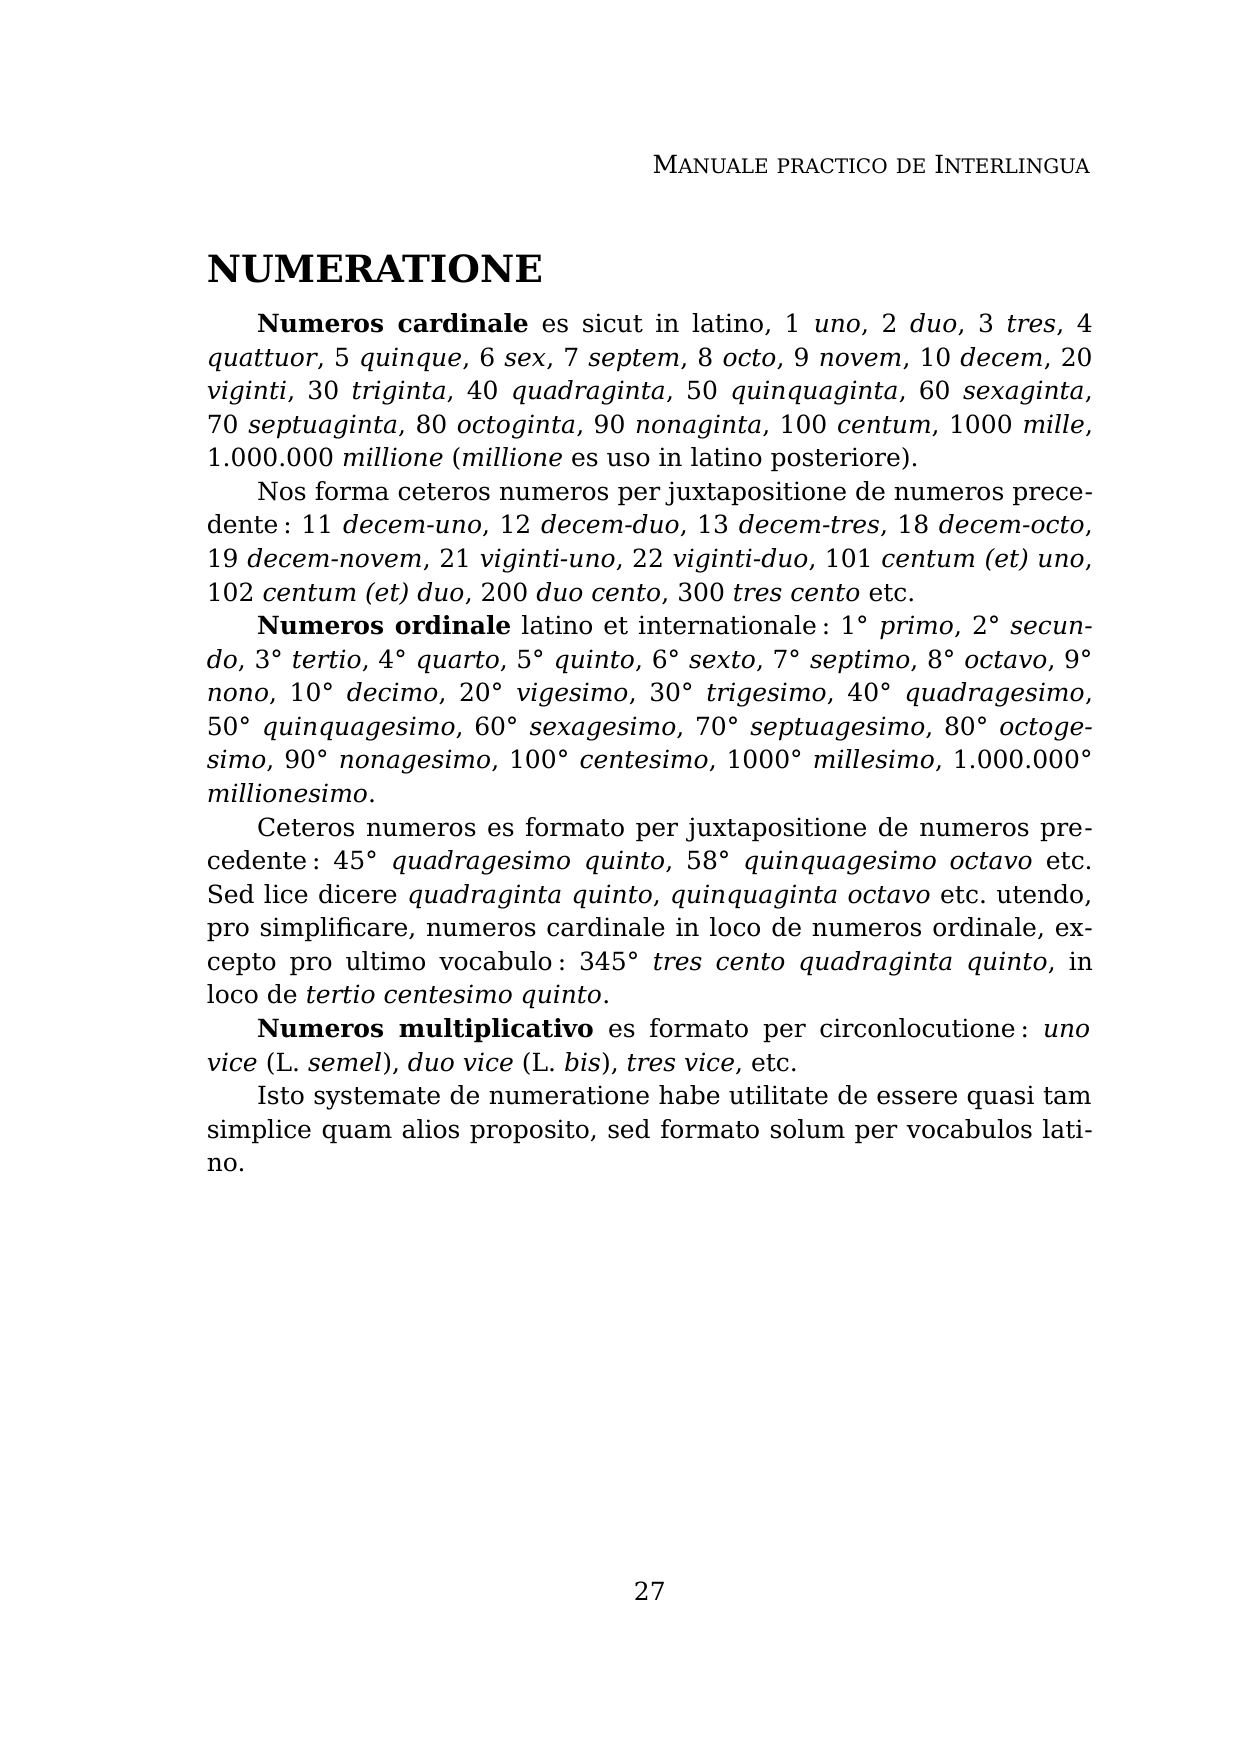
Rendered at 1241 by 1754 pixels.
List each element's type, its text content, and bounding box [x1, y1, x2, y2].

text Ceteros numeros es formato per juxtapositione de numeros pre­cedente : 45° quadragesimo quinto, 58° quinquagesimo octavo etc. Sed lice dicere quadra­ginta quinto, quinquaginta octavo etc. utendo, pro simplificare, numeros cardi­nale in loco de numeros ordinale, ex­cepto pro ultimo vocabulo : 345° tres cento quadraginta quinto, in loco de tertio centesimo quinto. [207, 813, 1093, 1010]
subtitle NUMERATIONE [207, 247, 1093, 292]
text Numeros cardinale es sicut in latino, 1 uno, 2 duo, 3 tres, 4 quattuor, 5 quinque, 6 sex, 7 septem, 8 octo, 9 novem, 10 decem, 20 viginti, 30 triginta, 40 quadraginta, 50 quinquaginta, 60 sexaginta, 70 septuaginta, 80 octoginta, 90 nonaginta, 100 centum, 1000 mille, 1.000.000 millione (millione es uso in latino posteriore). [207, 309, 1093, 473]
text Isto systemate de numeratione habe utilitate de essere quasi tam simplice quam alios proposito, sed formato solum per vocabulos lati­no. [207, 1081, 1093, 1178]
text Numeros multiplicativo es formato per circonlocutione : uno vice (L. semel), duo vice (L. bis), tres vice, etc. [207, 1014, 1093, 1077]
text Numeros ordinale latino et internationale : 1° primo, 2° secun­do, 3° tertio, 4° quarto, 5° quinto, 6° sexto, 7° septimo, 8° octavo, 9° nono, 10° decimo, 20° vi­gesimo, 30° trigesimo, 40° quadragesimo, 50° quinquagesimo, 60° sexagesi­mo, 70° septuagesimo, 80° octoge­simo, 90° nonagesimo, 100° centesimo, 1000° millesimo, 1.000.000° millionesimo. [207, 611, 1093, 808]
text Nos forma ceteros numeros per juxtapositione de numeros prece­dente : 11 de­cem-uno, 12 decem-duo, 13 decem-tres, 18 decem-octo, 19 decem-novem, 21 viginti-uno, 22 viginti-duo, 101 centum (et) uno, 102 centum (et) duo, 200 duo cento, 300 tres cento etc. [207, 477, 1093, 607]
